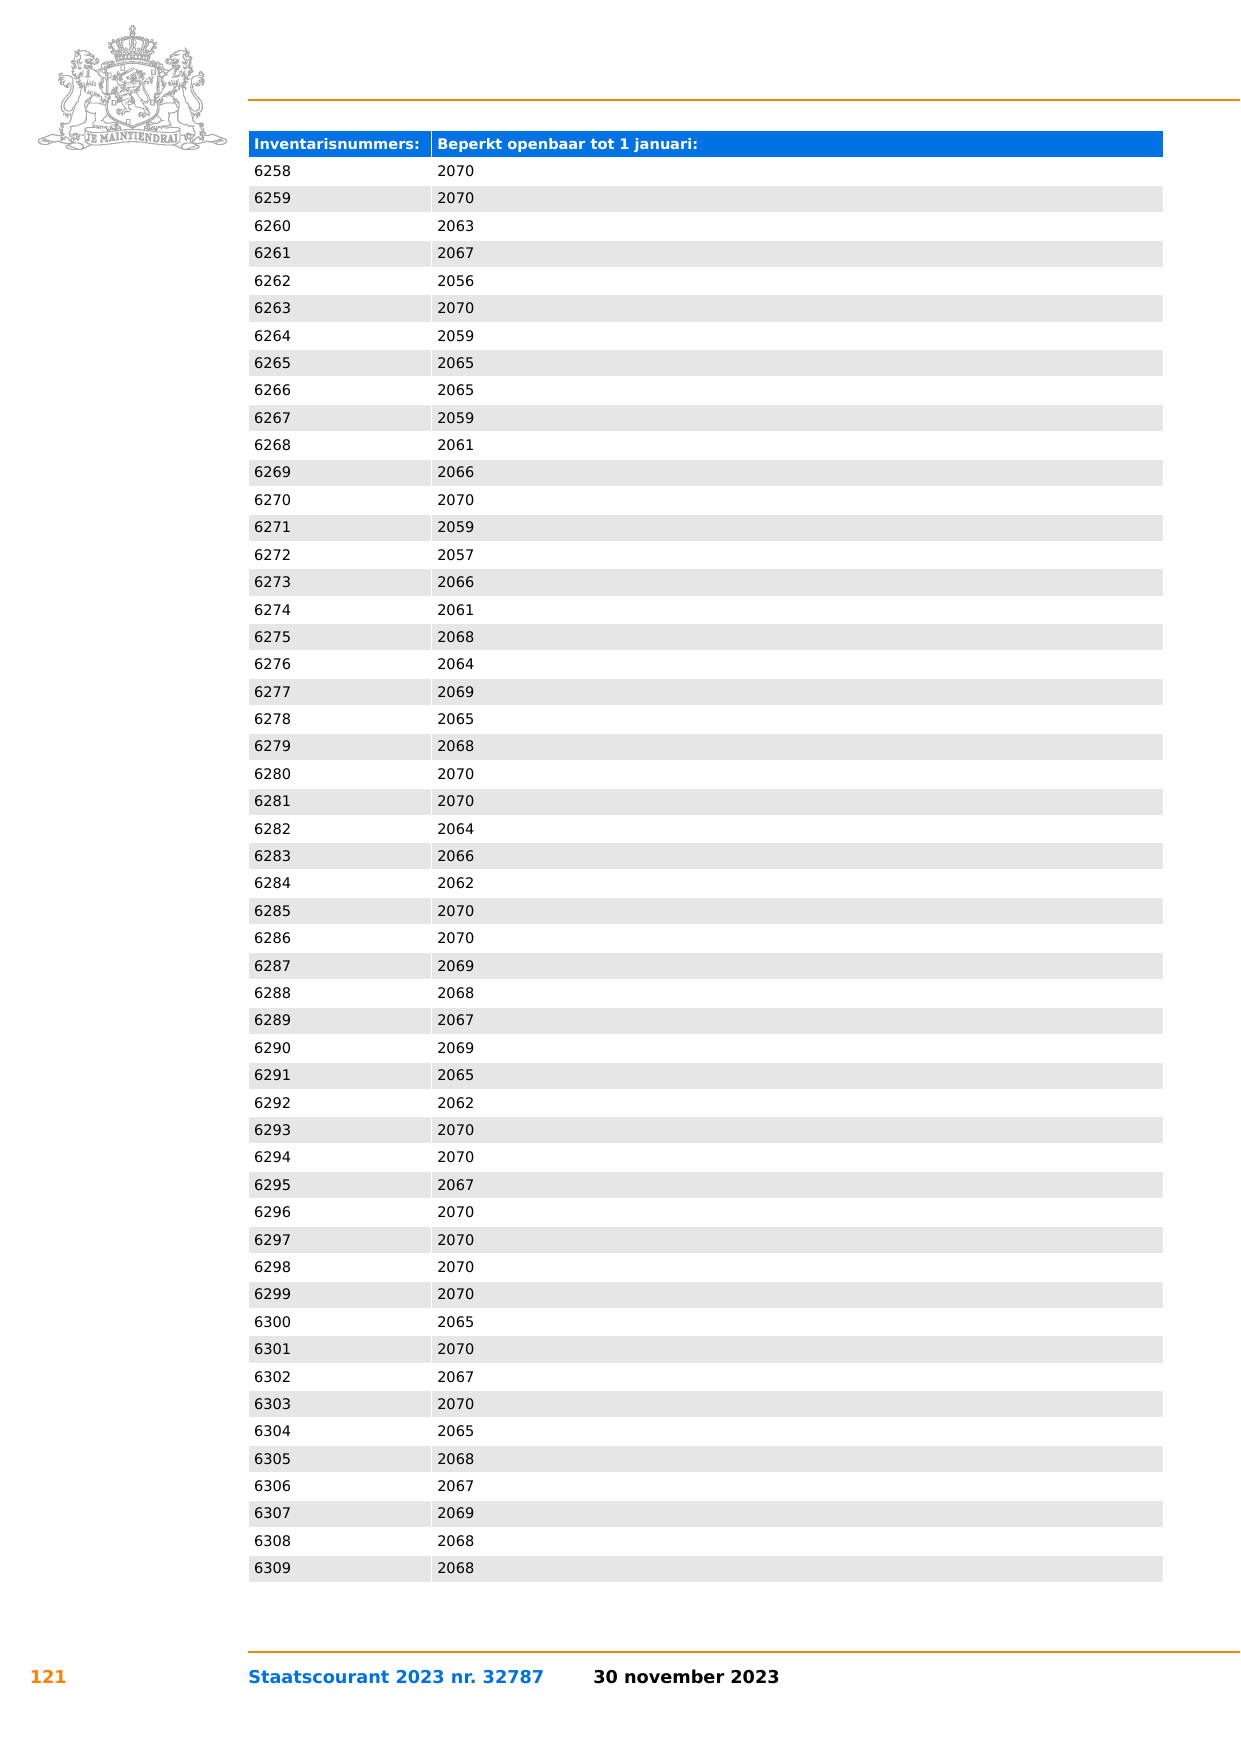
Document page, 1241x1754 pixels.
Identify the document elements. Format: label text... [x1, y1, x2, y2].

table_cell 2068 [432, 1556, 1163, 1582]
table_cell 6290 [249, 1035, 431, 1061]
table_cell 2061 [432, 597, 1163, 623]
table_header Beperkt openbaar tot 1 januari: [432, 131, 1163, 157]
table_cell 2070 [432, 487, 1163, 513]
table_cell 2069 [432, 1501, 1163, 1527]
table_cell 6259 [249, 186, 431, 212]
table_cell 2070 [432, 295, 1163, 322]
table_cell 6282 [249, 816, 431, 842]
table_cell 6258 [249, 158, 431, 185]
table_cell 6306 [249, 1473, 431, 1500]
table_cell 2065 [432, 706, 1163, 733]
table_cell 6285 [249, 898, 431, 924]
picture [38, 25, 227, 150]
table_cell 2065 [432, 350, 1163, 376]
table_cell 2070 [432, 1391, 1163, 1417]
table_cell 2069 [432, 679, 1163, 705]
table_cell 6300 [249, 1309, 431, 1335]
table_cell 6275 [249, 624, 431, 650]
table_cell 2069 [432, 1035, 1163, 1061]
table_cell 6265 [249, 350, 431, 376]
table_cell 2066 [432, 843, 1163, 869]
table_cell 6302 [249, 1364, 431, 1390]
table_cell 2059 [432, 405, 1163, 431]
table_cell 6277 [249, 679, 431, 705]
table_cell 6267 [249, 405, 431, 431]
table_cell 2069 [432, 953, 1163, 979]
table_cell 2070 [432, 1145, 1163, 1171]
table_cell 2062 [432, 1090, 1163, 1116]
table_cell 2067 [432, 1473, 1163, 1500]
table_cell 2059 [432, 323, 1163, 349]
table_cell 2057 [432, 542, 1163, 568]
table_cell 6280 [249, 761, 431, 787]
table_cell 2068 [432, 980, 1163, 1007]
table_cell 6297 [249, 1227, 431, 1253]
table_cell 2067 [432, 1364, 1163, 1390]
table_cell 6276 [249, 651, 431, 678]
table_cell 2066 [432, 460, 1163, 486]
table_cell 6272 [249, 542, 431, 568]
table_cell 6299 [249, 1282, 431, 1308]
table_cell 2070 [432, 789, 1163, 815]
table_cell 6303 [249, 1391, 431, 1417]
table_cell 6301 [249, 1336, 431, 1363]
table_header Inventarisnummers: [249, 131, 431, 157]
table_cell 2068 [432, 1446, 1163, 1472]
table_cell 2070 [432, 1336, 1163, 1363]
table_cell 6260 [249, 213, 431, 239]
table_cell 2065 [432, 1419, 1163, 1445]
table_cell 6291 [249, 1063, 431, 1089]
table_cell 2064 [432, 816, 1163, 842]
table_cell 2064 [432, 651, 1163, 678]
table_cell 6273 [249, 569, 431, 596]
table_cell 2070 [432, 1199, 1163, 1226]
table_cell 2059 [432, 515, 1163, 541]
table_cell 6262 [249, 268, 431, 294]
table_cell 6261 [249, 241, 431, 267]
table_cell 6298 [249, 1254, 431, 1281]
table_cell 2070 [432, 925, 1163, 952]
table_cell 6292 [249, 1090, 431, 1116]
table_cell 2065 [432, 1309, 1163, 1335]
table_cell 2062 [432, 871, 1163, 897]
table_cell 2070 [432, 1282, 1163, 1308]
table_cell 2067 [432, 1172, 1163, 1198]
table_cell 2068 [432, 624, 1163, 650]
table_cell 2070 [432, 1254, 1163, 1281]
table_cell 6293 [249, 1117, 431, 1143]
table_cell 6274 [249, 597, 431, 623]
table_cell 6264 [249, 323, 431, 349]
table_cell 6294 [249, 1145, 431, 1171]
table_cell 6304 [249, 1419, 431, 1445]
table_cell 2067 [432, 1008, 1163, 1034]
table_cell 6270 [249, 487, 431, 513]
table_cell 2056 [432, 268, 1163, 294]
table_cell 2065 [432, 1063, 1163, 1089]
table_cell 2065 [432, 378, 1163, 404]
table_cell 6289 [249, 1008, 431, 1034]
table_cell 2061 [432, 432, 1163, 459]
table_cell 6305 [249, 1446, 431, 1472]
table_cell 6288 [249, 980, 431, 1007]
table_cell 2066 [432, 569, 1163, 596]
table_cell 2063 [432, 213, 1163, 239]
table_cell 2068 [432, 1528, 1163, 1554]
table_cell 2067 [432, 241, 1163, 267]
table_cell 6283 [249, 843, 431, 869]
table_cell 6284 [249, 871, 431, 897]
table_cell 2070 [432, 1227, 1163, 1253]
table_cell 6278 [249, 706, 431, 733]
table_cell 6268 [249, 432, 431, 459]
table_cell 6279 [249, 734, 431, 760]
table_cell 2068 [432, 734, 1163, 760]
table_cell 6295 [249, 1172, 431, 1198]
table_cell 6296 [249, 1199, 431, 1226]
table_cell 2070 [432, 186, 1163, 212]
table_cell 6308 [249, 1528, 431, 1554]
table_cell 6269 [249, 460, 431, 486]
table_cell 6286 [249, 925, 431, 952]
table_cell 6271 [249, 515, 431, 541]
table_cell 2070 [432, 1117, 1163, 1143]
table_cell 6307 [249, 1501, 431, 1527]
table_cell 6287 [249, 953, 431, 979]
table_cell 6281 [249, 789, 431, 815]
table_cell 6266 [249, 378, 431, 404]
table_cell 2070 [432, 761, 1163, 787]
table_cell 6309 [249, 1556, 431, 1582]
table_cell 2070 [432, 898, 1163, 924]
table_cell 6263 [249, 295, 431, 322]
table_cell 2070 [432, 158, 1163, 185]
